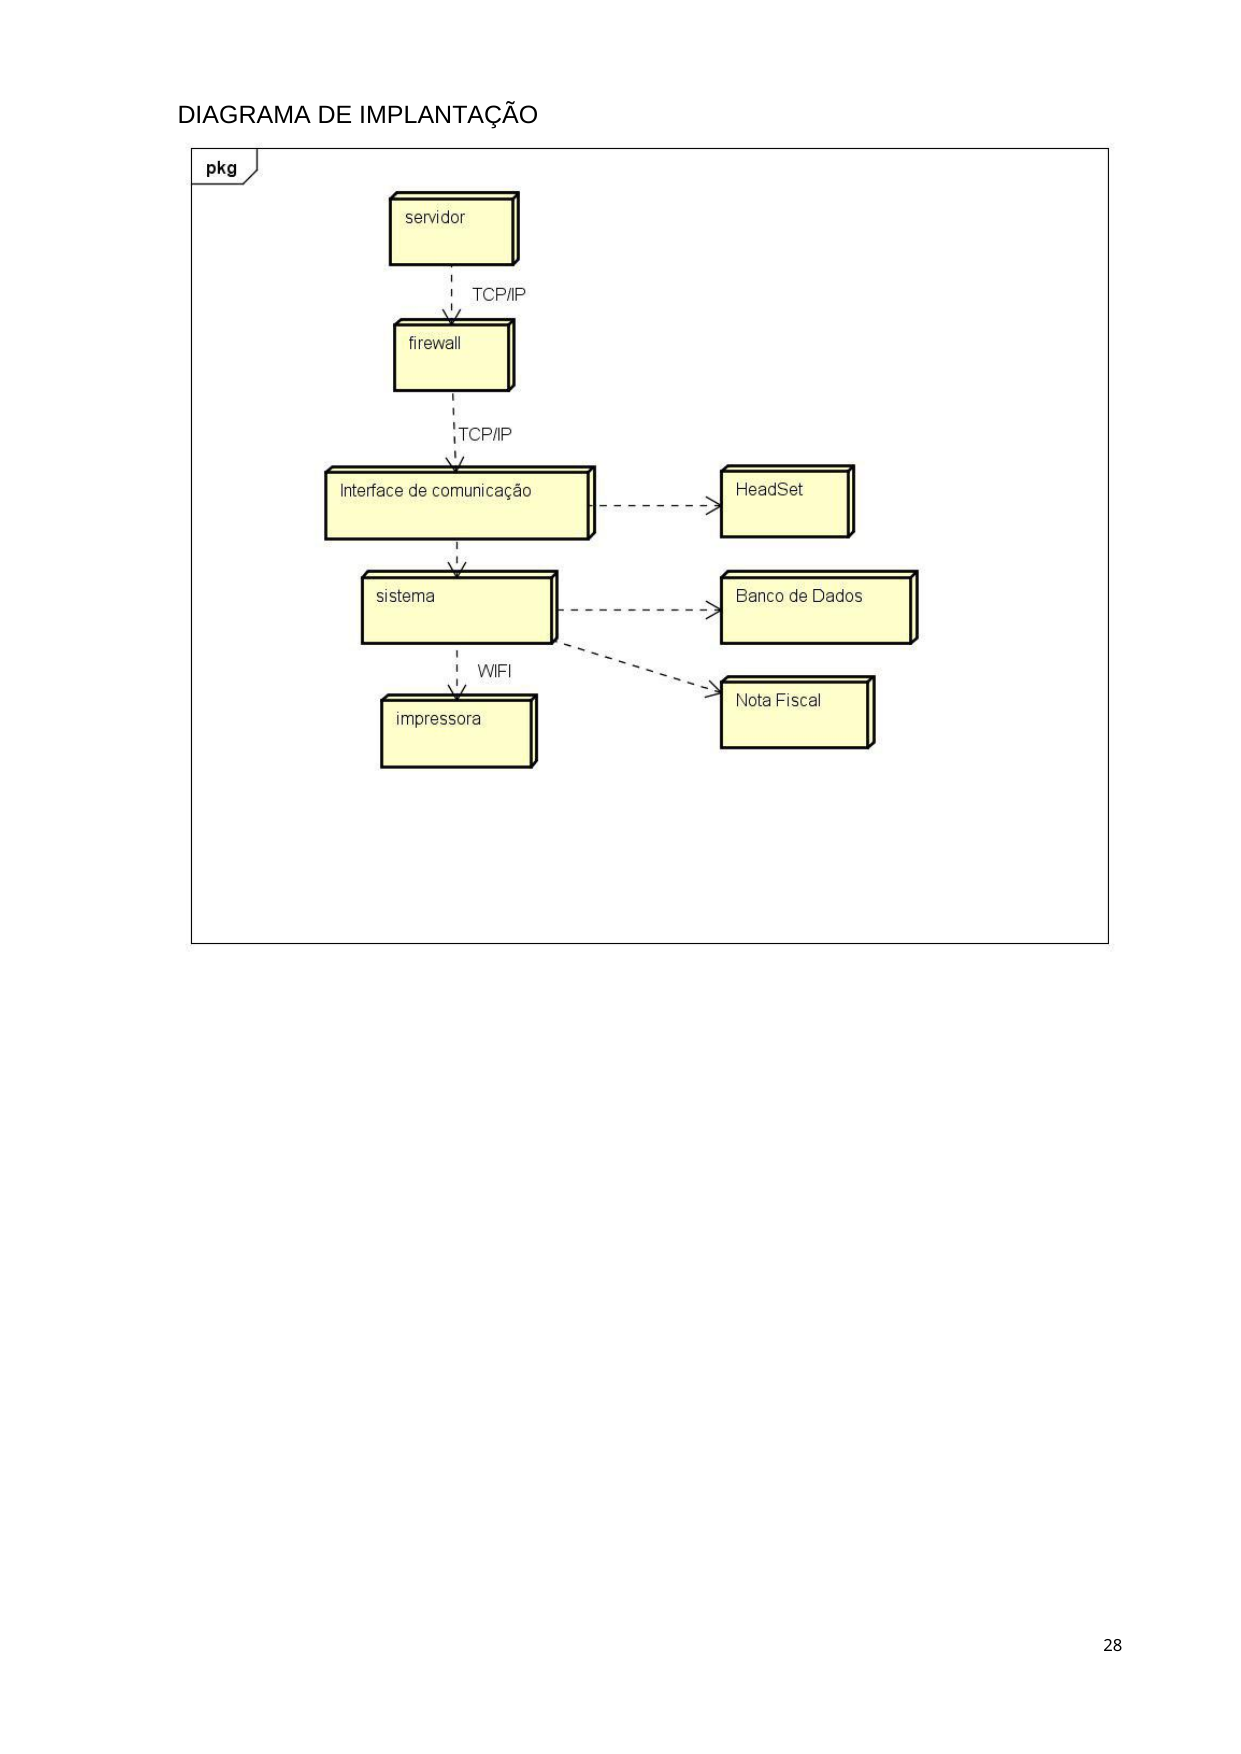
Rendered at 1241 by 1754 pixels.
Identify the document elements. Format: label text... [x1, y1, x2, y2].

subtitle DIAGRAMA DE IMPLANTAÇÃO [177, 100, 1122, 129]
